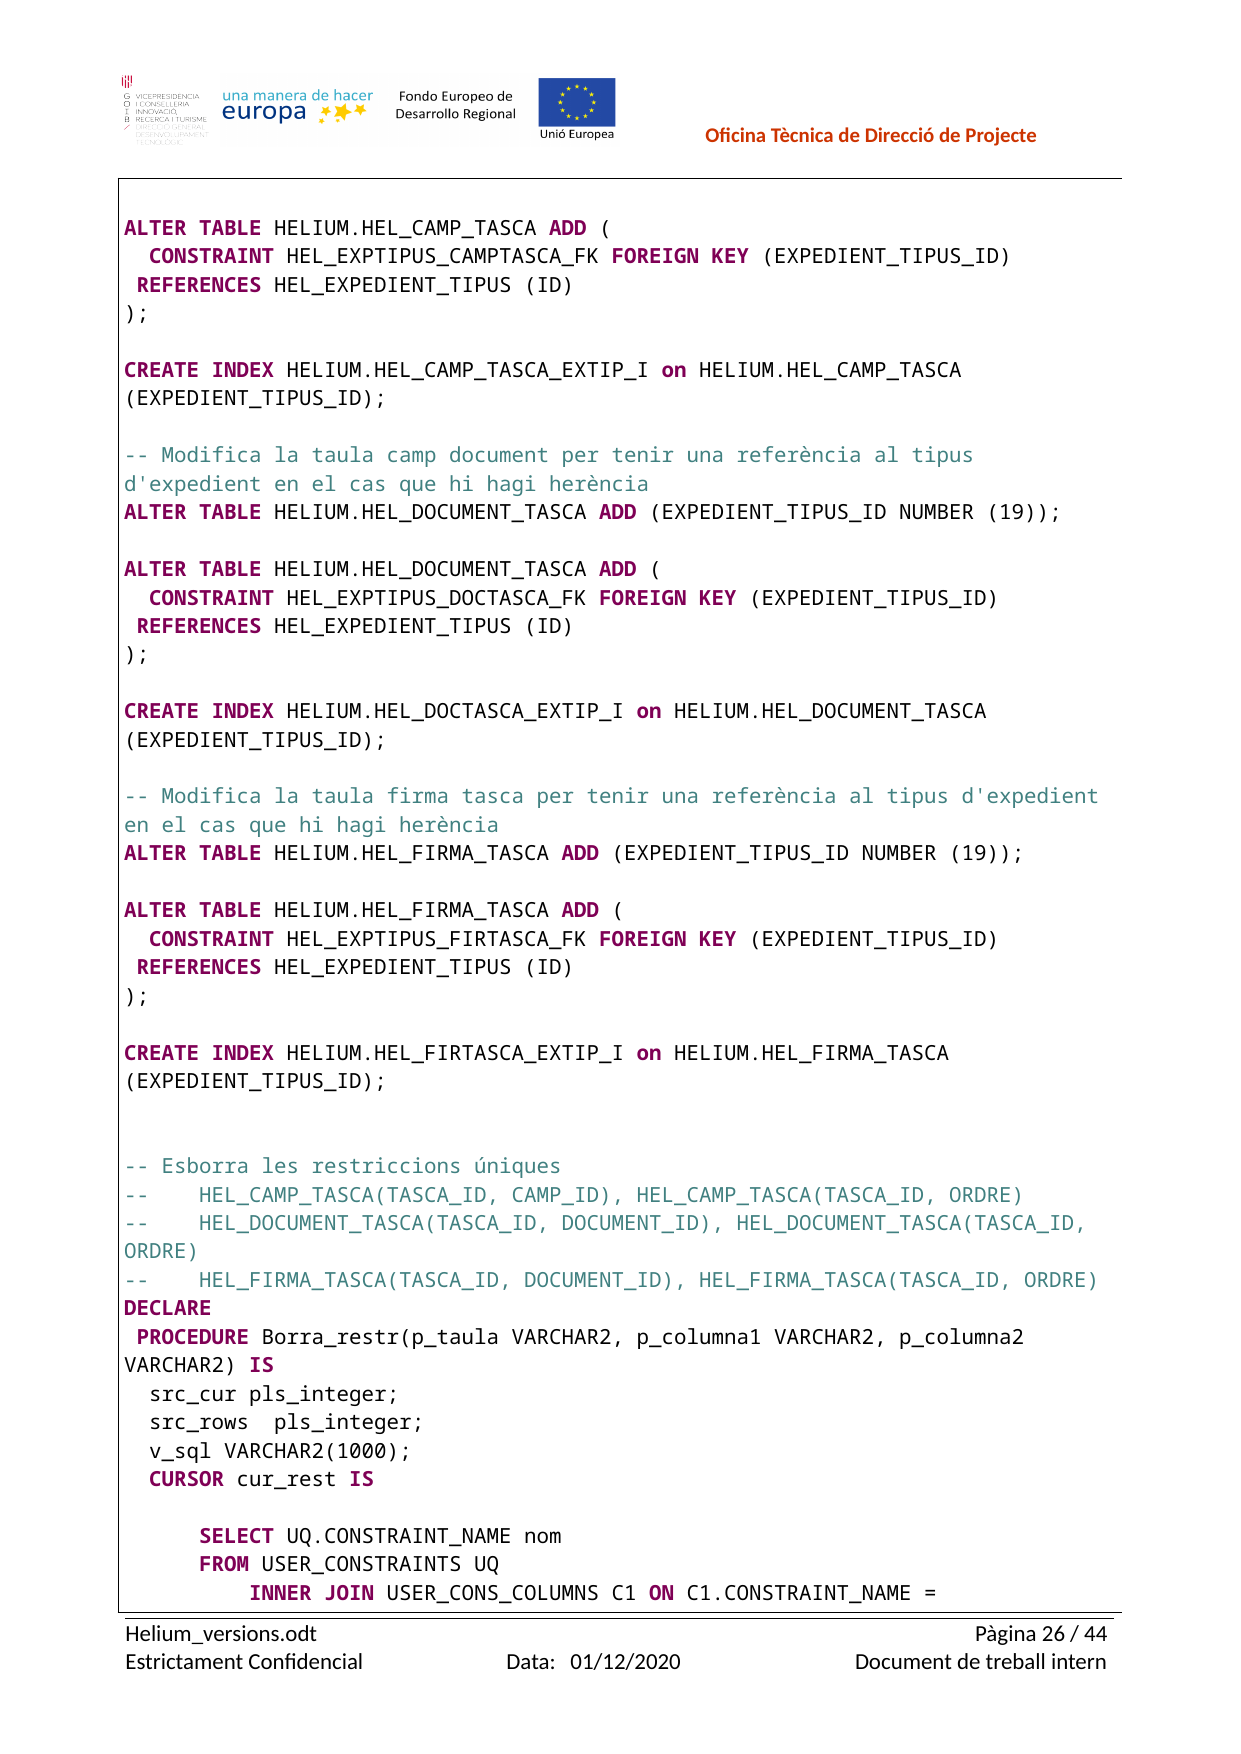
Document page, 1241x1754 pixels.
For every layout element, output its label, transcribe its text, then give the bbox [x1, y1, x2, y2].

table_header ALTER TABLE HELIUM.HEL_CAMP_TASCA ADD ( CONSTRAINT HEL_EXPTIPUS_CAMPTASCA_FK FOREIGN KEY (EXPEDIENT_TIPUS_ID) REFERENCES HEL_EXPEDIENT_TIPUS (ID) ); CREATE INDEX HELIUM.HEL_CAMP_TASCA_EXTIP_I on HELIUM.HEL_CAMP_TASCA (EXPEDIENT_TIPUS_ID); -- Modifica la taula camp document per tenir una referència al tipus d'expedient en el cas que hi hagi herència ALTER TABLE HELIUM.HEL_DOCUMENT_TASCA ADD (EXPEDIENT_TIPUS_ID NUMBER (19)); ALTER TABLE HELIUM.HEL_DOCUMENT_TASCA ADD ( CONSTRAINT HEL_EXPTIPUS_DOCTASCA_FK FOREIGN KEY (EXPEDIENT_TIPUS_ID) REFERENCES HEL_EXPEDIENT_TIPUS (ID) ); CREATE INDEX HELIUM.HEL_DOCTASCA_EXTIP_I on HELIUM.HEL_DOCUMENT_TASCA (EXPEDIENT_TIPUS_ID); -- Modifica la taula firma tasca per tenir una referència al tipus d'expedient en el cas que hi hagi herència ALTER TABLE HELIUM.HEL_FIRMA_TASCA ADD (EXPEDIENT_TIPUS_ID NUMBER (19)); ALTER TABLE HELIUM.HEL_FIRMA_TASCA ADD ( CONSTRAINT HEL_EXPTIPUS_FIRTASCA_FK FOREIGN KEY (EXPEDIENT_TIPUS_ID) REFERENCES HEL_EXPEDIENT_TIPUS (ID) ); CREATE INDEX HELIUM.HEL_FIRTASCA_EXTIP_I on HELIUM.HEL_FIRMA_TASCA (EXPEDIENT_TIPUS_ID); -- Esborra les restriccions úniques -- HEL_CAMP_TASCA(TASCA_ID, CAMP_ID), HEL_CAMP_TASCA(TASCA_ID, ORDRE) -- HEL_DOCUMENT_TASCA(TASCA_ID, DOCUMENT_ID), HEL_DOCUMENT_TASCA(TASCA_ID, ORDRE) -- HEL_FIRMA_TASCA(TASCA_ID, DOCUMENT_ID), HEL_FIRMA_TASCA(TASCA_ID, ORDRE) DECLARE PROCEDURE Borra_restr(p_taula VARCHAR2, p_columna1 VARCHAR2, p_columna2 VARCHAR2) IS src_cur pls_integer; src_rows pls_integer; v_sql VARCHAR2(1000); CURSOR cur_rest IS SELECT UQ.CONSTRAINT_NAME nom FROM USER_CONSTRAINTS UQ INNER JOIN USER_CONS_COLUMNS C1 ON C1.CONSTRAINT_NAME = [119, 179, 1122, 1612]
picture [118, 73, 213, 147]
picture [219, 73, 621, 147]
